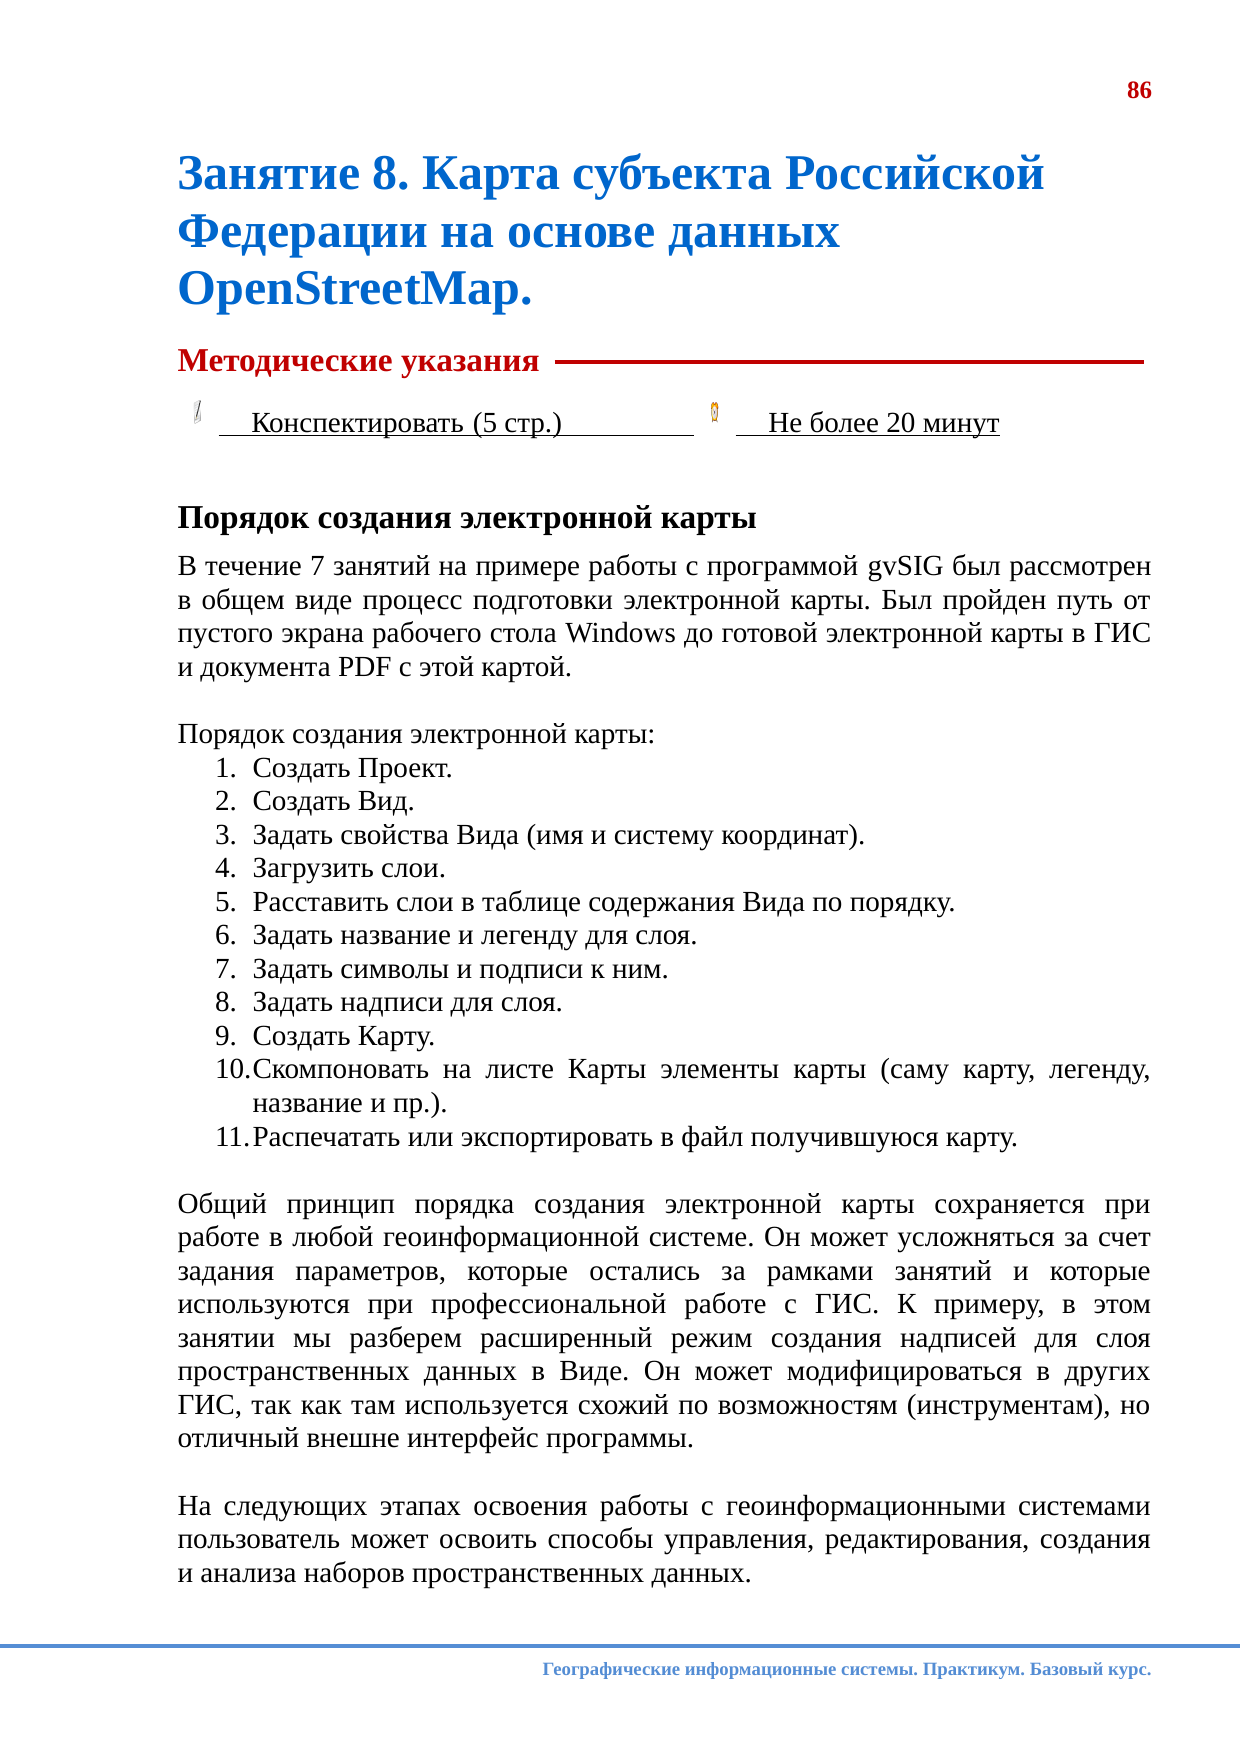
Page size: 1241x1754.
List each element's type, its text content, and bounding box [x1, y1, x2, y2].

list Скомпоновать на листе Карты элементы карты (саму карту, легенду, название и пр.). [215, 1052, 1152, 1119]
text На следующих этапах освоения работы с геоинформационными системами пользователь может освоить способы управления, редактирования, создания и анализа наборов пространственных данных. [177, 1488, 1152, 1588]
subtitle Занятие 8. Карта субъекта Российской Федерации на основе данных OpenStreetMap. [177, 143, 1152, 316]
text Конспектировать (5 стр.) Не более 20 минут [177, 391, 1152, 439]
list Создать Карту. [215, 1018, 1152, 1052]
text Общий принцип порядка создания электронной карты сохраняется при работе в любой геоинформационной системе. Он может усложняться за счет задания параметров, которые остались за рамками занятий и которые используются при профессиональной работе с ГИС. К примеру, в этом занятии мы разберем расширенный режим создания надписей для слоя пространственных данных в Виде. Он может модифицироваться в других ГИС, так как там используется схожий по возможностям (инструментам), но отличный внешне интерфейс программы. [177, 1186, 1152, 1454]
list Создать Вид. [215, 783, 1152, 817]
list Загрузить слои. [215, 850, 1152, 884]
text Методические указания [177, 341, 1152, 379]
list Распечатать или экспортировать в файл получившуюся карту. [215, 1119, 1152, 1152]
list Задать название и легенду для слоя. [215, 917, 1152, 951]
list Задать надписи для слоя. [215, 984, 1152, 1018]
text В течение 7 занятий на примере работы с программой gvSIG был рассмотрен в общем виде процесс подготовки электронной карты. Был пройден путь от пустого экрана рабочего стола Windows до готовой электронной карты в ГИС и документа PDF с этой картой. [177, 548, 1152, 683]
list Расставить слои в таблице содержания Вида по порядку. [215, 884, 1152, 917]
list Задать символы и подписи к ним. [215, 951, 1152, 984]
picture [710, 400, 719, 424]
list Задать свойства Вида (имя и систему координат). [215, 817, 1152, 850]
picture [193, 400, 202, 424]
text Порядок создания электронной карты: [177, 716, 1152, 750]
text Порядок создания электронной карты [177, 498, 1152, 536]
list Создать Проект. [215, 750, 1152, 783]
